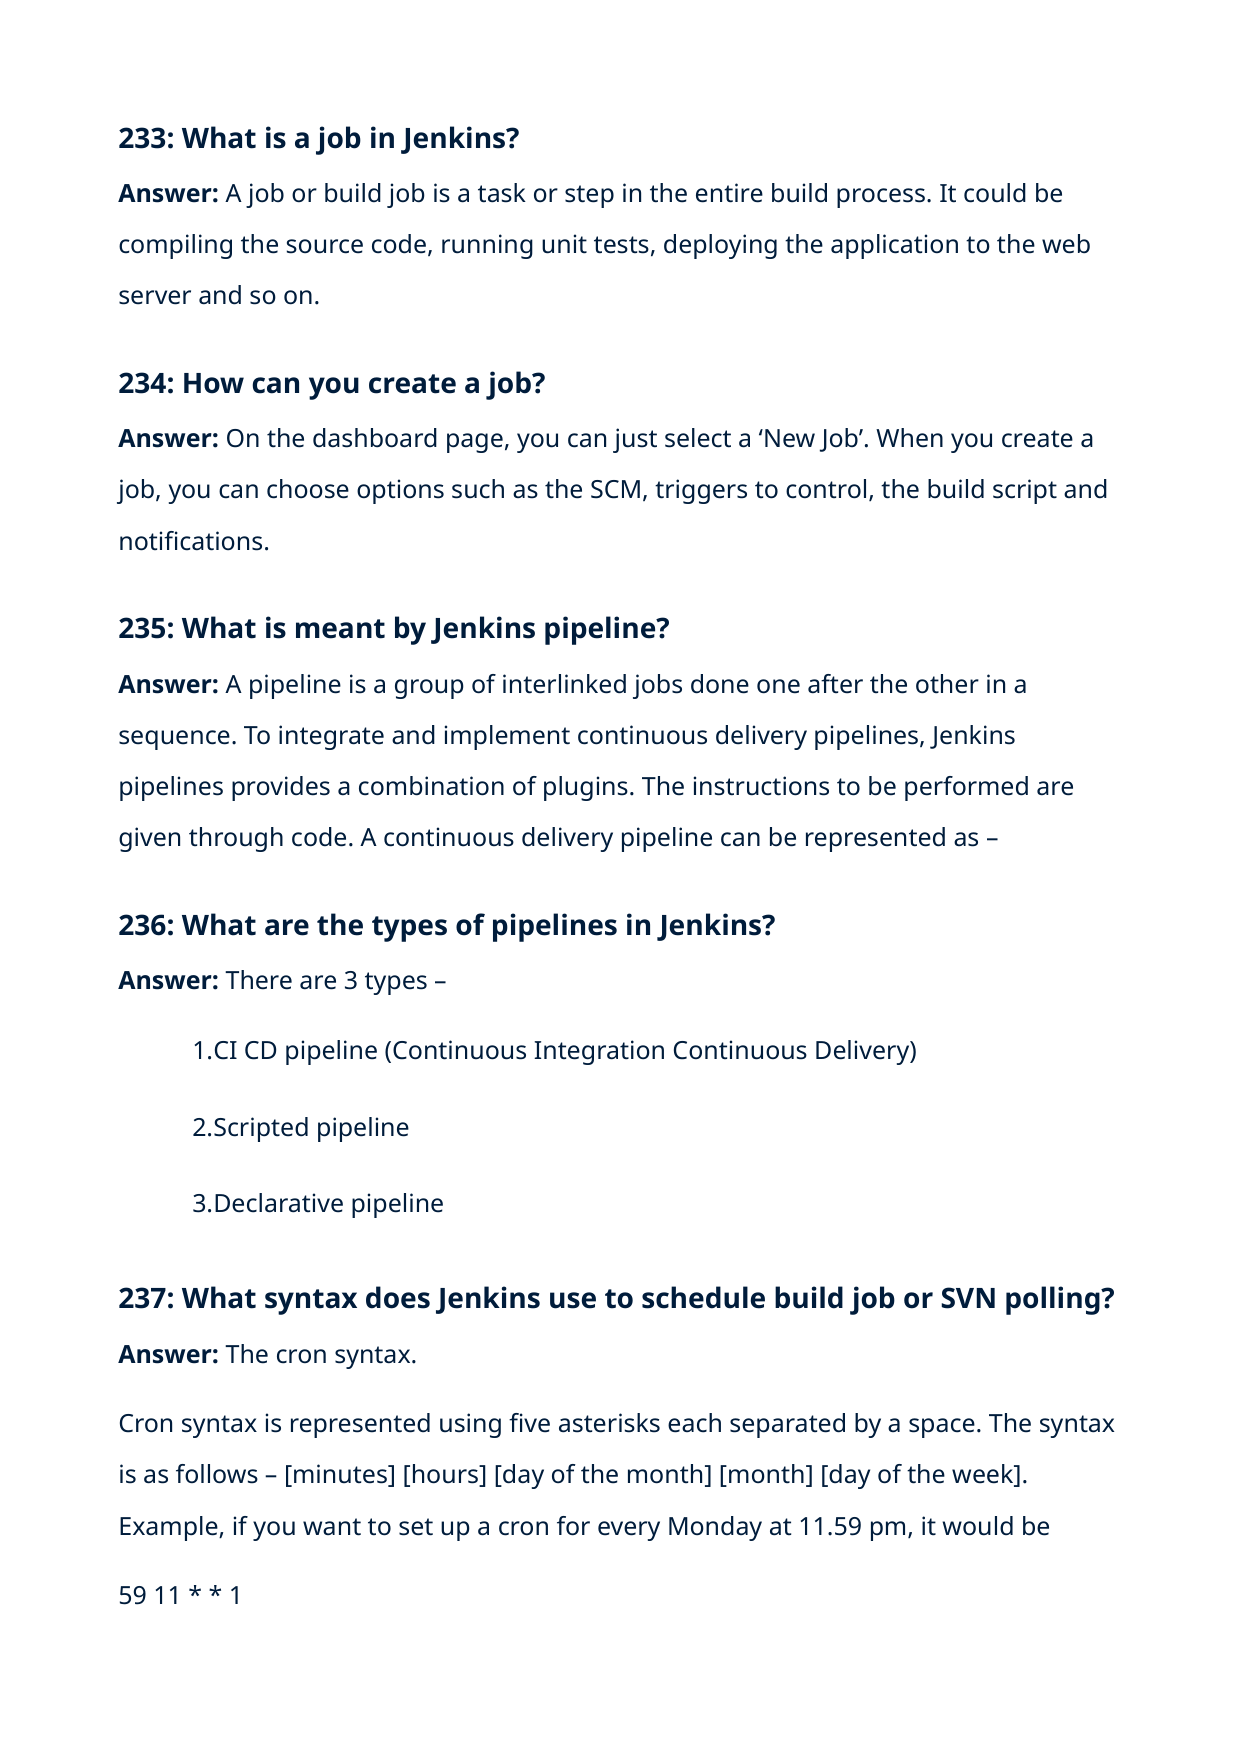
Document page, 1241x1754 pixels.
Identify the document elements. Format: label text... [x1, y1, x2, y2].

text Answer: On the dashboard page, you can just select a ‘New Job’. When you create a job, you can choose options such as the SCM, triggers to control, the build script and notifications. [118, 421, 1122, 557]
text Answer: A job or build job is a task or step in the entire build process. It could be compiling the source code, running unit tests, deploying the application to the web server and so on. [118, 176, 1122, 312]
subtitle 236: What are the types of pipelines in Jenkins? [118, 905, 1122, 943]
subtitle 233: What is a job in Jenkins? [118, 118, 1122, 156]
text Answer: There are 3 types – [118, 962, 1122, 997]
list Declarative pipeline [118, 1186, 1122, 1220]
text Answer: The cron syntax. [118, 1336, 1122, 1370]
subtitle 234: How can you create a job? [118, 363, 1122, 402]
text 59 11 * * 1 [118, 1578, 1122, 1612]
subtitle 237: What syntax does Jenkins use to schedule build job or SVN polling? [118, 1278, 1122, 1317]
text Cron syntax is represented using five asterisks each separated by a space. The syntax is as follows – [minutes] [hours] [day of the month] [month] [day of the week]. Example, if you want to set up a cron for every Monday at 11.59 pm, it would be [118, 1406, 1122, 1542]
list CI CD pipeline (Continuous Integration Continuous Delivery) [118, 1032, 1122, 1066]
text Answer: A pipeline is a group of interlinked jobs done one after the other in a sequence. To integrate and implement continuous delivery pipelines, Jenkins pipelines provides a combination of plugins. The instructions to be performed are given through code. A continuous delivery pipeline can be represented as – [118, 666, 1122, 853]
list Scripted pipeline [118, 1109, 1122, 1143]
subtitle 235: What is meant by Jenkins pipeline? [118, 608, 1122, 647]
